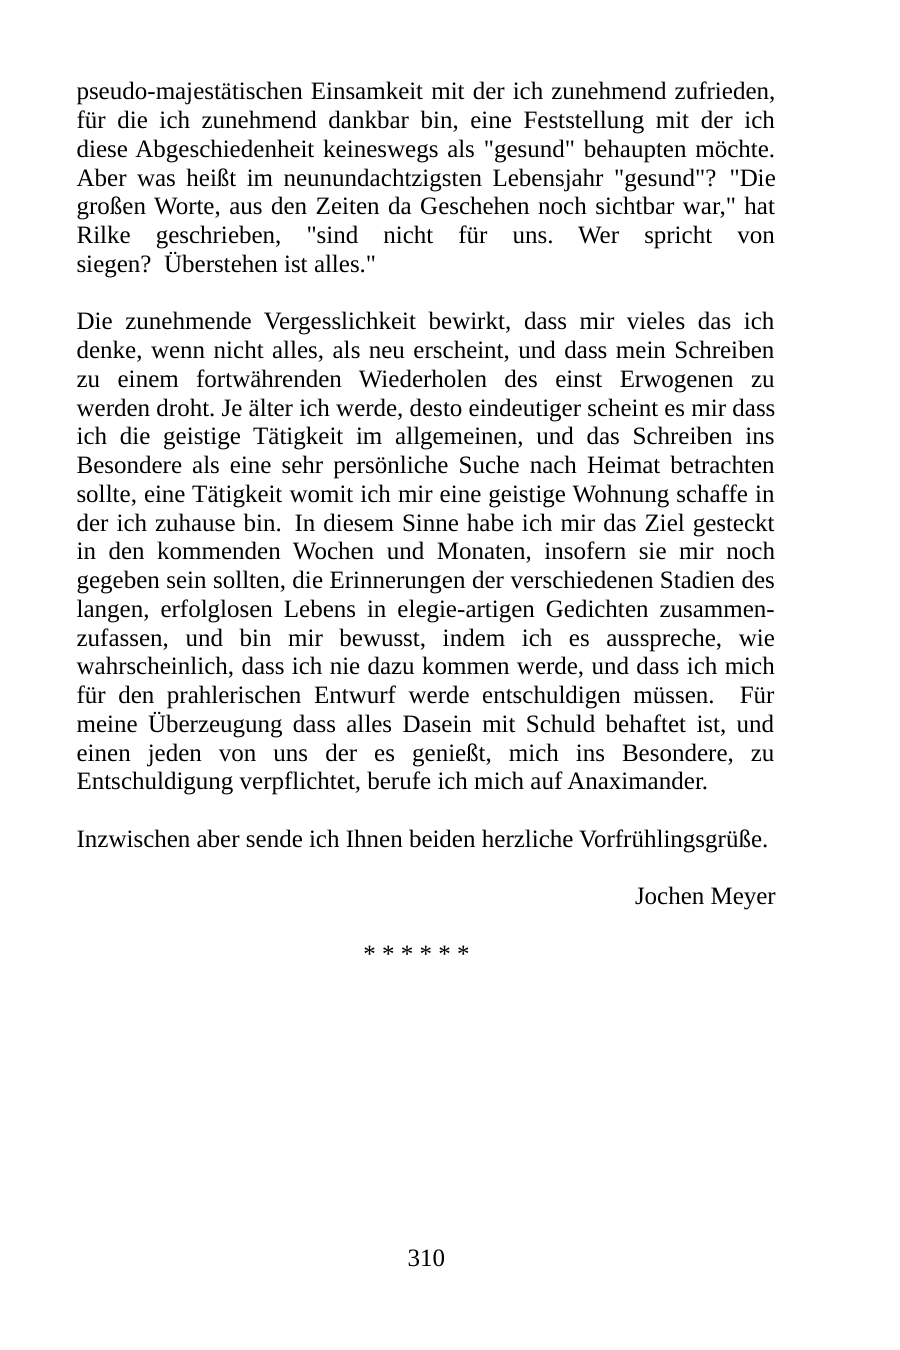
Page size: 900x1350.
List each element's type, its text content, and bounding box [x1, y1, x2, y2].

text Jochen Meyer [76, 881, 776, 910]
text Die zunehmende Vergesslichkeit bewirkt, dass mir vieles das ich denke, wenn nicht alles, als neu erscheint, und dass mein Schreiben zu einem fortwährenden Wiederholen des einst Erwogenen zu werden droht. Je älter ich werde, desto eindeutiger scheint es mir dass ich die geistige Tätigkeit im allgemeinen, und das Schreiben ins Besondere als eine sehr persönliche Suche nach Heimat betrachten sollte, eine Tätigkeit womit ich mir eine geistige Wohnung schaffe in der ich zuhause bin. In diesem Sinne habe ich mir das Ziel gesteckt in den kommenden Wochen und Monaten, insofern sie mir noch gegeben sein sollten, die Erinnerungen der verschiedenen Stadien des langen, erfolglosen Lebens in elegie-artigen Gedichten zusammen-zufassen, und bin mir bewusst, indem ich es ausspreche, wie wahrscheinlich, dass ich nie dazu kommen werde, und dass ich mich für den prahlerischen Entwurf werde entschuldigen müssen. Für meine Überzeugung dass alles Dasein mit Schuld behaftet ist, und einen jeden von uns der es genießt, mich ins Besondere, zu Entschuldigung verpflichtet, berufe ich mich auf Anaximander. [76, 306, 776, 795]
text * * * * * * [76, 939, 776, 968]
text Inzwischen aber sende ich Ihnen beiden herzliche Vorfrühlingsgrüße. [76, 824, 776, 853]
text pseudo-majestätischen Einsamkeit mit der ich zunehmend zufrieden, für die ich zunehmend dankbar bin, eine Feststellung mit der ich diese Abgeschiedenheit keineswegs als "gesund" behaupten möchte. Aber was heißt im neunundachtzigsten Lebensjahr "gesund"? "Die großen Worte, aus den Zeiten da Geschehen noch sichtbar war," hat Rilke geschrieben, "sind nicht für uns. Wer spricht von siegen? Überstehen ist alles." [76, 76, 776, 278]
